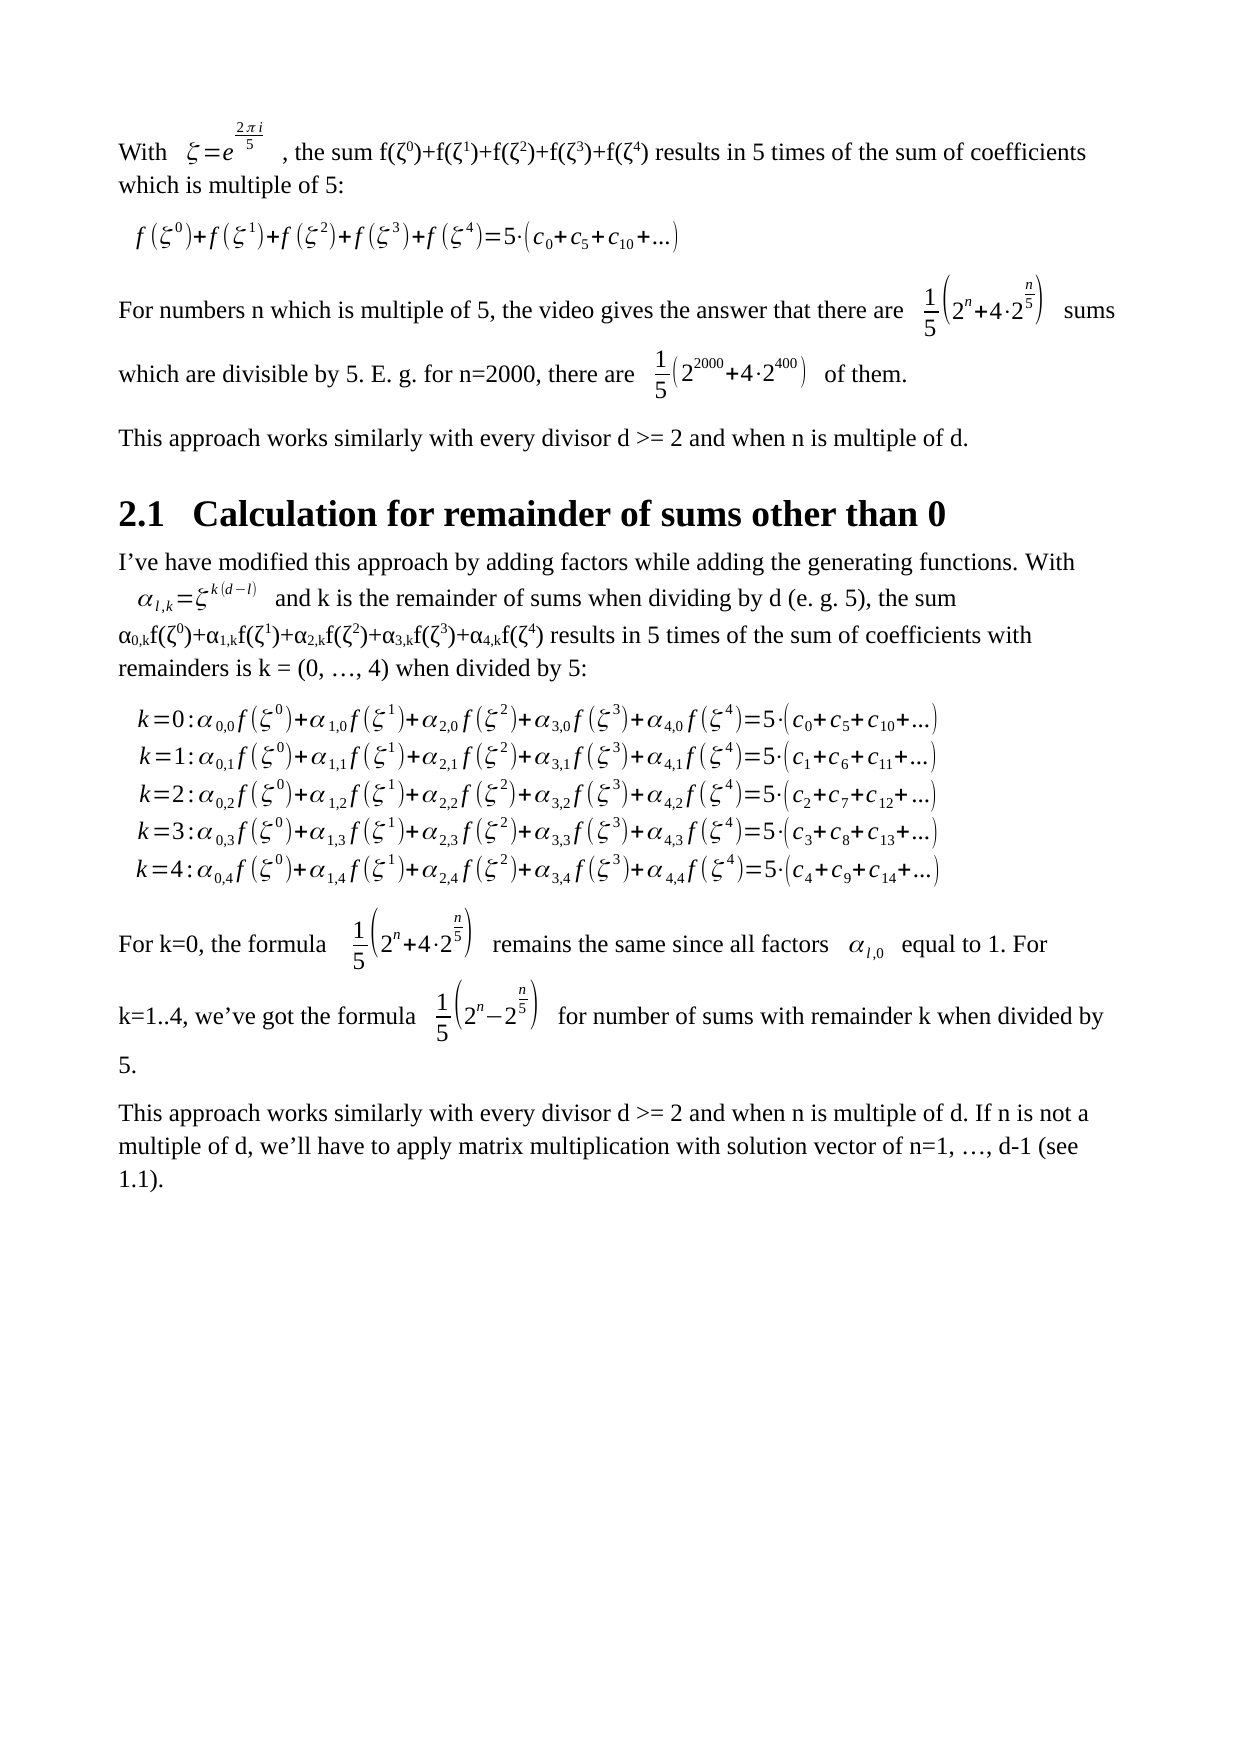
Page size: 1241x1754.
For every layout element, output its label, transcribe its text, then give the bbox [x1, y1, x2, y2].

text This approach works similarly with every divisor d >= 2 and when n is multiple of d. If n is not a multiple of d, we’ll have to apply matrix multiplication with solution vector of n=1, …, d-1 (see 1.1). [118, 1098, 1122, 1193]
text I’ve have modified this approach by adding factors while adding the generating functions. Withand k is the remainder of sums when dividing by d (e. g. 5), the sum α0,kf(ζ0)+α1,kf(ζ1)+α2,kf(ζ2)+α3,kf(ζ3)+α4,kf(ζ4) results in 5 times of the sum of coefficients with remainders is k = (0, …, 4) when divided by 5: [118, 547, 1122, 682]
text For k=0, the formula remains the same since all factorsequal to 1. For k=1..4, we’ve got the formulafor number of sums with remainder k when divided by 5. [118, 907, 1122, 1079]
text For numbers n which is multiple of 5, the video gives the answer that there aresums which are divisible by 5. E. g. for n=2000, there areof them. [118, 274, 1122, 404]
subtitle Calculation for remainder of sums other than 0 [118, 492, 1122, 535]
text This approach works similarly with every divisor d >= 2 and when n is multiple of d. [118, 423, 1122, 452]
text With, the sum f(ζ0)+f(ζ1)+f(ζ2)+f(ζ3)+f(ζ4) results in 5 times of the sum of coefficients which is multiple of 5: [118, 118, 1122, 199]
